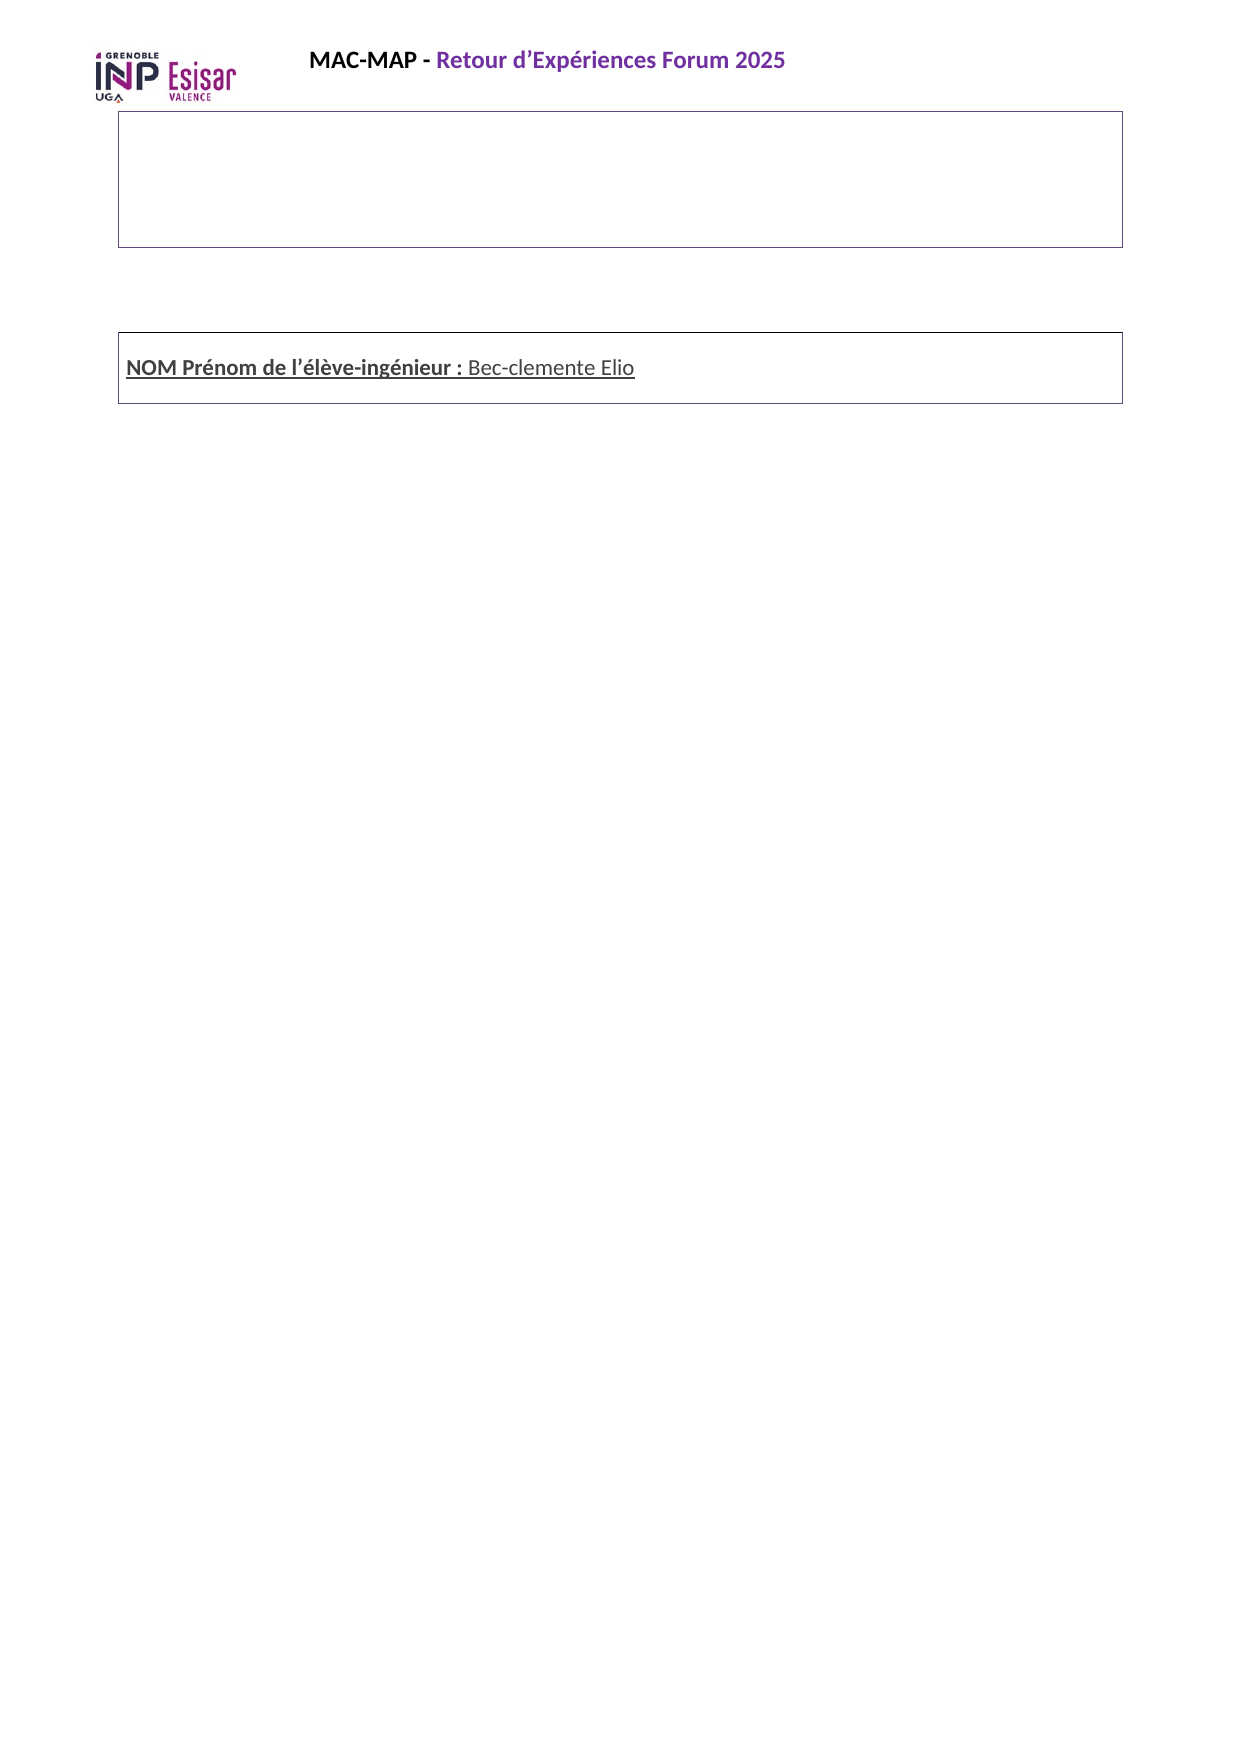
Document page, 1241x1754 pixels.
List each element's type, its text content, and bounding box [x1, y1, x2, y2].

table_cell [119, 112, 1122, 247]
table_header NOM Prénom de l’élève-ingénieur : Bec-clemente Elio [119, 333, 1122, 403]
picture [106, 45, 243, 111]
